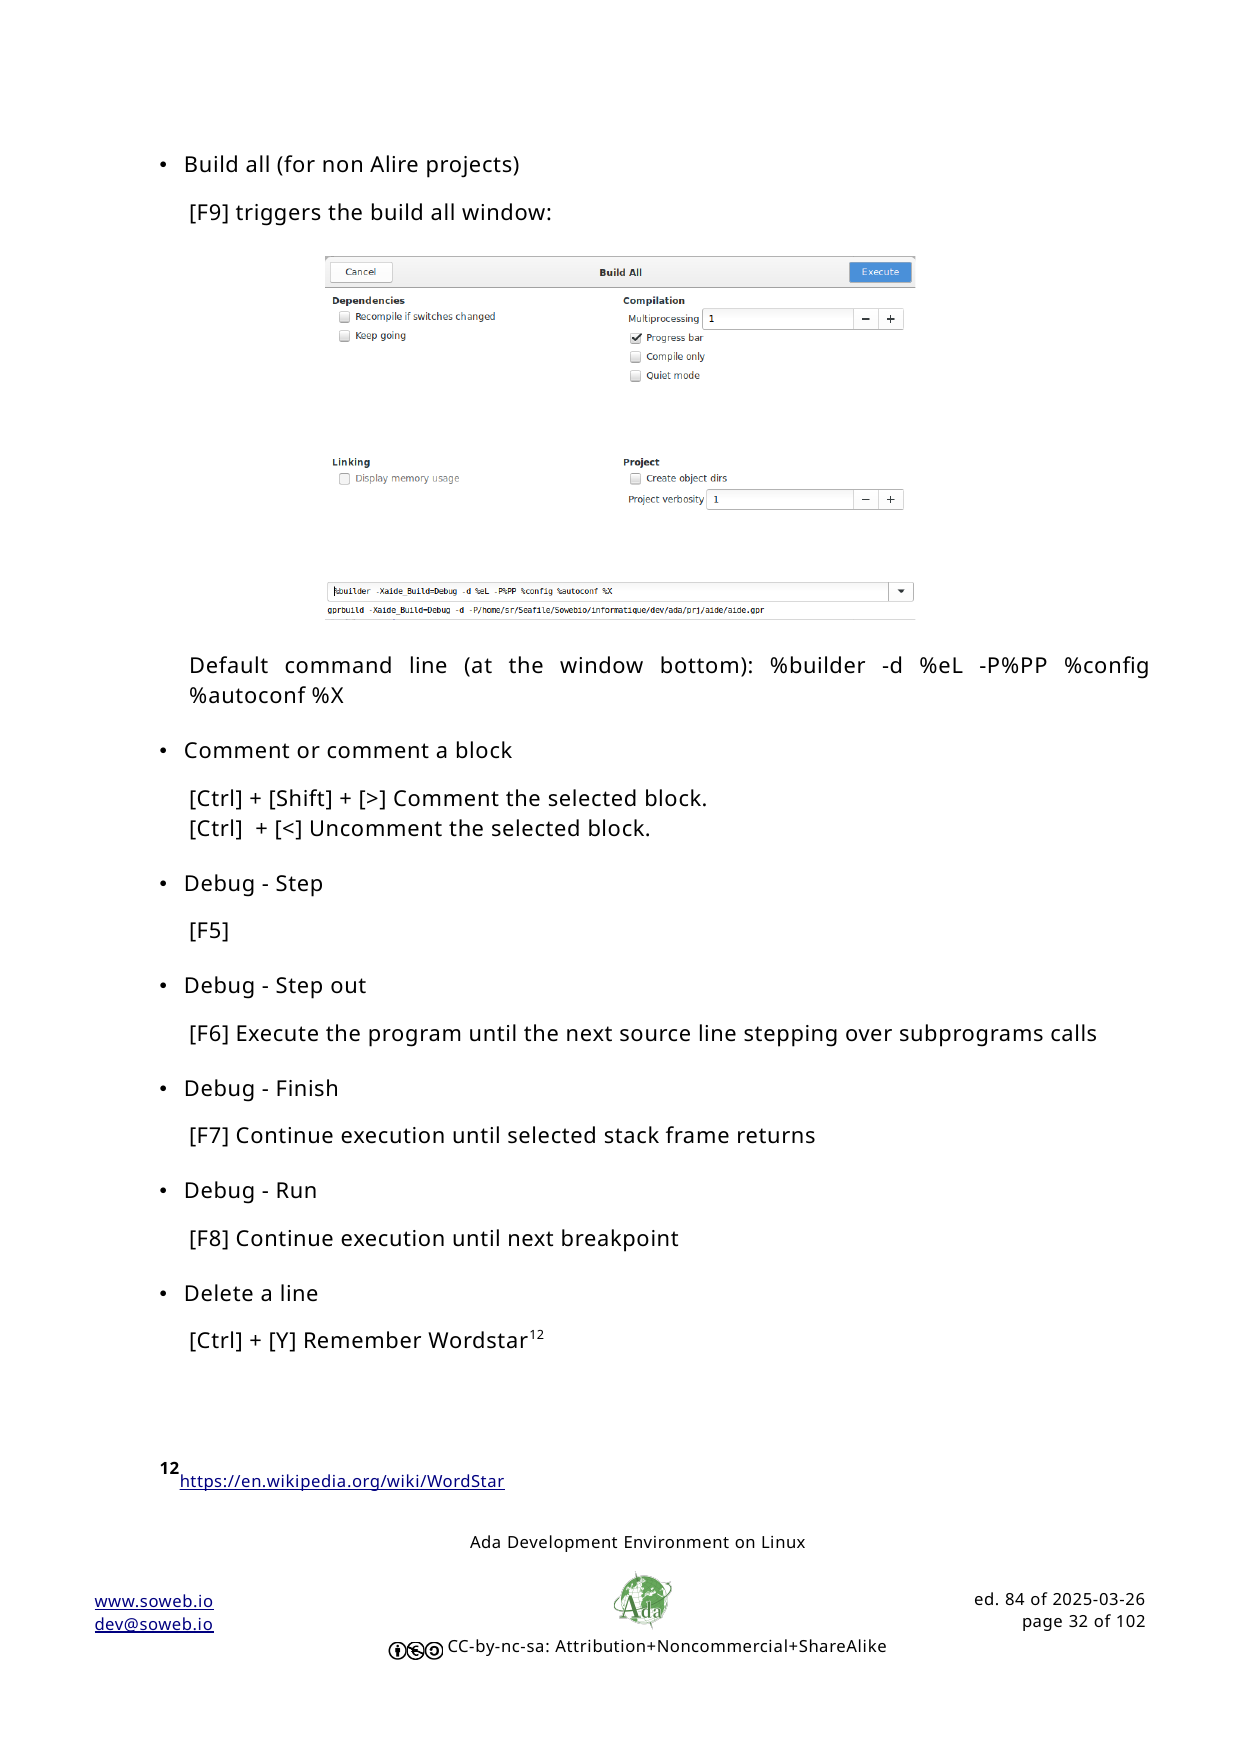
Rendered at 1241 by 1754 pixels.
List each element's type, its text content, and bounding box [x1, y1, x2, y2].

subtitle Debug - Run [159, 1174, 1152, 1205]
subtitle Delete a line [159, 1276, 1152, 1308]
subtitle Comment or comment a block [159, 733, 1152, 765]
subtitle Debug - Step [159, 866, 1152, 897]
text [F5] [189, 915, 1152, 945]
picture [325, 256, 916, 620]
text Default command line (at the window bottom): %builder -d %eL -P%PP %config %autoconf %X [189, 650, 1152, 710]
text https://en.wikipedia.org/wiki/WordStar [159, 1457, 1152, 1496]
picture [388, 1642, 443, 1660]
subtitle Debug - Finish [159, 1071, 1152, 1102]
text [Ctrl] + [Y] Remember Wordstar [189, 1325, 1152, 1355]
text [Ctrl] + [Shift] + [>] Comment the selected block. [189, 782, 1152, 812]
subtitle Debug - Step out [159, 969, 1152, 1000]
text [F9] triggers the build all window: [189, 197, 1152, 227]
text [Ctrl] + [<] Uncomment the selected block. [189, 812, 1152, 842]
text [F8] Continue execution until next breakpoint [189, 1223, 1152, 1253]
text [F6] Execute the program until the next source line stepping over subprograms calls [189, 1018, 1152, 1048]
text [F7] Continue execution until selected stack frame returns [189, 1120, 1152, 1150]
picture [613, 1571, 672, 1630]
subtitle Build all (for non Alire projects) [159, 148, 1152, 179]
